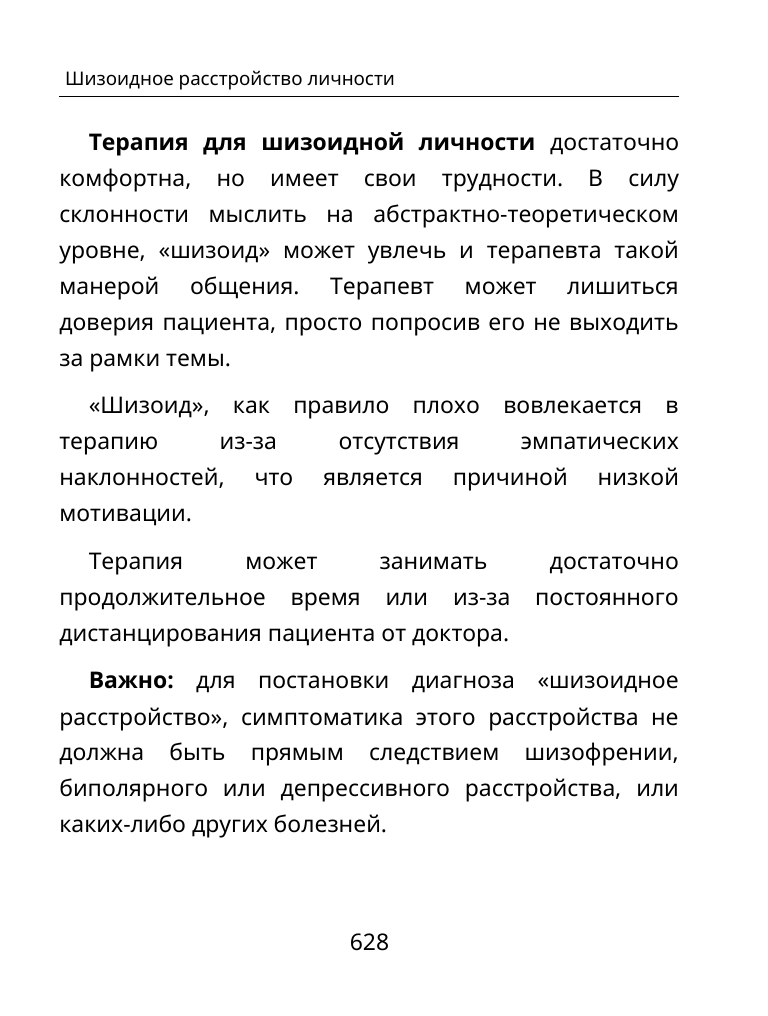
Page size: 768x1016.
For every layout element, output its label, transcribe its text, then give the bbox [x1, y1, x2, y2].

text Важно: для постановки диагноза «шизоидное расстройство», симптоматика этого расстройства не должна быть прямым следствием шизофрении, биполярного или депрессивного расстройства, или каких-либо других болезней. [59, 664, 679, 839]
text «Шизоид», как правило плохо вовлекается в терапию из-за отсутствия эмпатических наклонностей, что является причиной низкой мотивации. [59, 389, 679, 528]
text Терапия может занимать достаточно продолжительное время или из-за постоянного дистанцирования пациента от доктора. [59, 545, 679, 648]
text Терапия для шизоидной личности достаточно комфортна, но имеет свои трудности. В силу склонности мыслить на абстрактно-теоретическом уровне, «шизоид» может увлечь и терапевта такой манерой общения. Терапевт может лишиться доверия пациента, просто попросив его не выходить за рамки темы. [59, 126, 679, 373]
